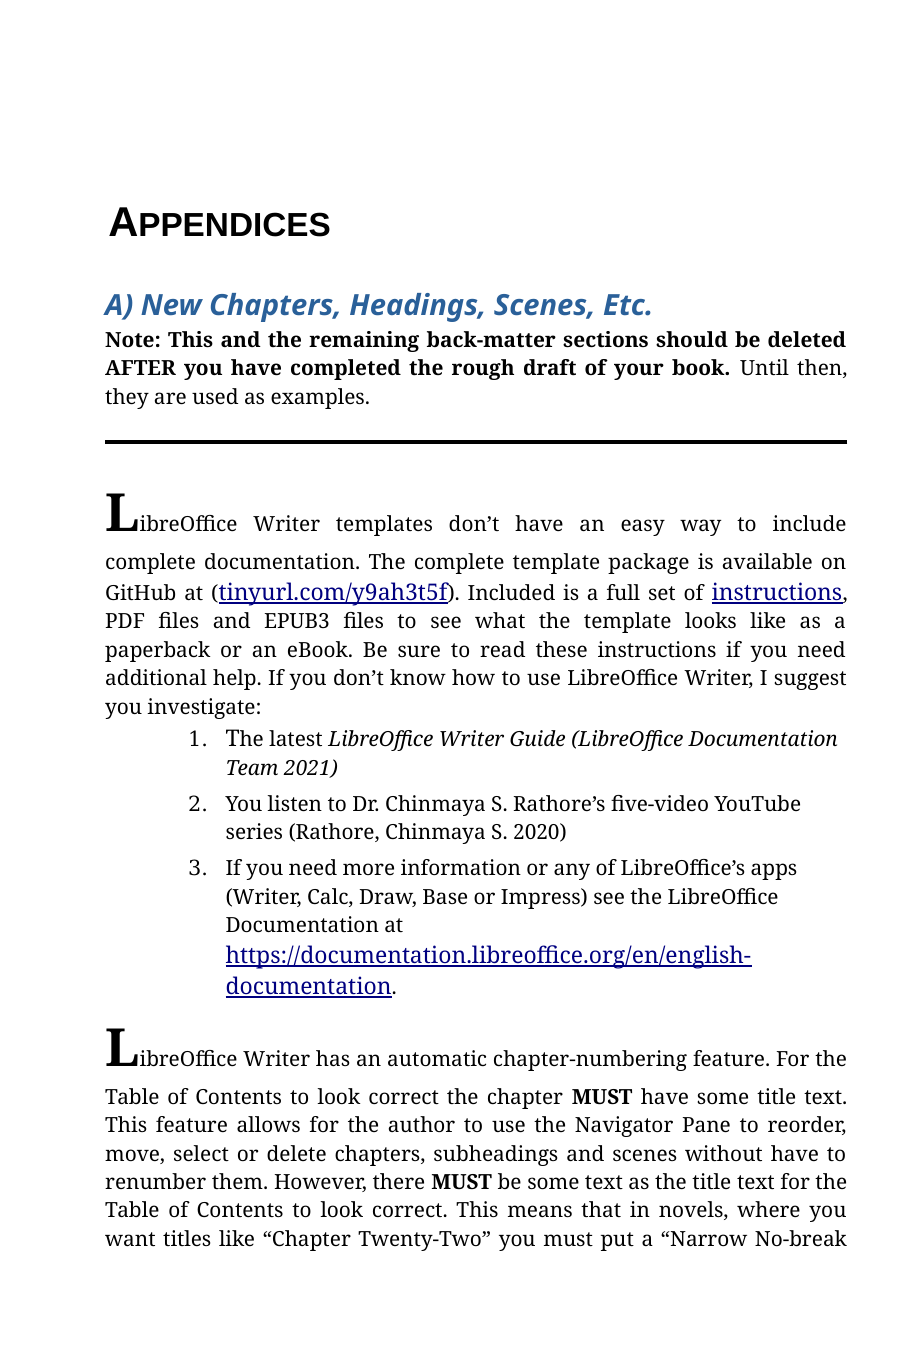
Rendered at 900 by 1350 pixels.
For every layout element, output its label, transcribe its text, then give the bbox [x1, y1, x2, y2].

subtitle Appendices [105, 194, 847, 248]
list You listen to Dr. Chinmaya S. Rathore’s five-video YouTube series (Rathore, Chinmaya S. 2020) [188, 789, 847, 846]
list The latest LibreOffice Writer Guide (LibreOffice Documentation Team 2021) [188, 722, 847, 782]
list If you need more information or any of LibreOffice’s apps (Writer, Calc, Draw, Base or Impress) see the LibreOffice Documentation at https://documentation.libreoffice.org/en/english-documentation. [188, 853, 847, 1001]
text Note: This and the remaining back-matter sections should be deleted AFTER you have completed the rough draft of your book. Until then, they are used as examples. [105, 325, 847, 410]
subtitle A) New Chapters, Headings, Scenes, Etc. [105, 284, 847, 324]
text LibreOffice Writer has an automatic chapter-numbering feature. For the Table of Contents to look correct the chapter MUST have some title text. This feature allows for the author to use the Navigator Pane to reorder, move, select or delete chapters, subheadings and scenes without have to renumber them. However, there MUST be some text as the title text for the Table of Contents to look correct. This means that in novels, where you want titles like “Chapter Twenty-Two” you must put a “Narrow No-break [105, 1010, 847, 1252]
text LibreOffice Writer templates don’t have an easy way to include complete documentation. The complete template package is available on GitHub at (tinyurl.com/y9ah3t5f). Included is a full set of instructions, PDF files and EPUB3 files to see what the template looks like as a paperback or an eBook. Be sure to read these instructions if you need additional help. If you don’t know how to use LibreOffice Writer, I suggest you investigate: [105, 475, 847, 720]
